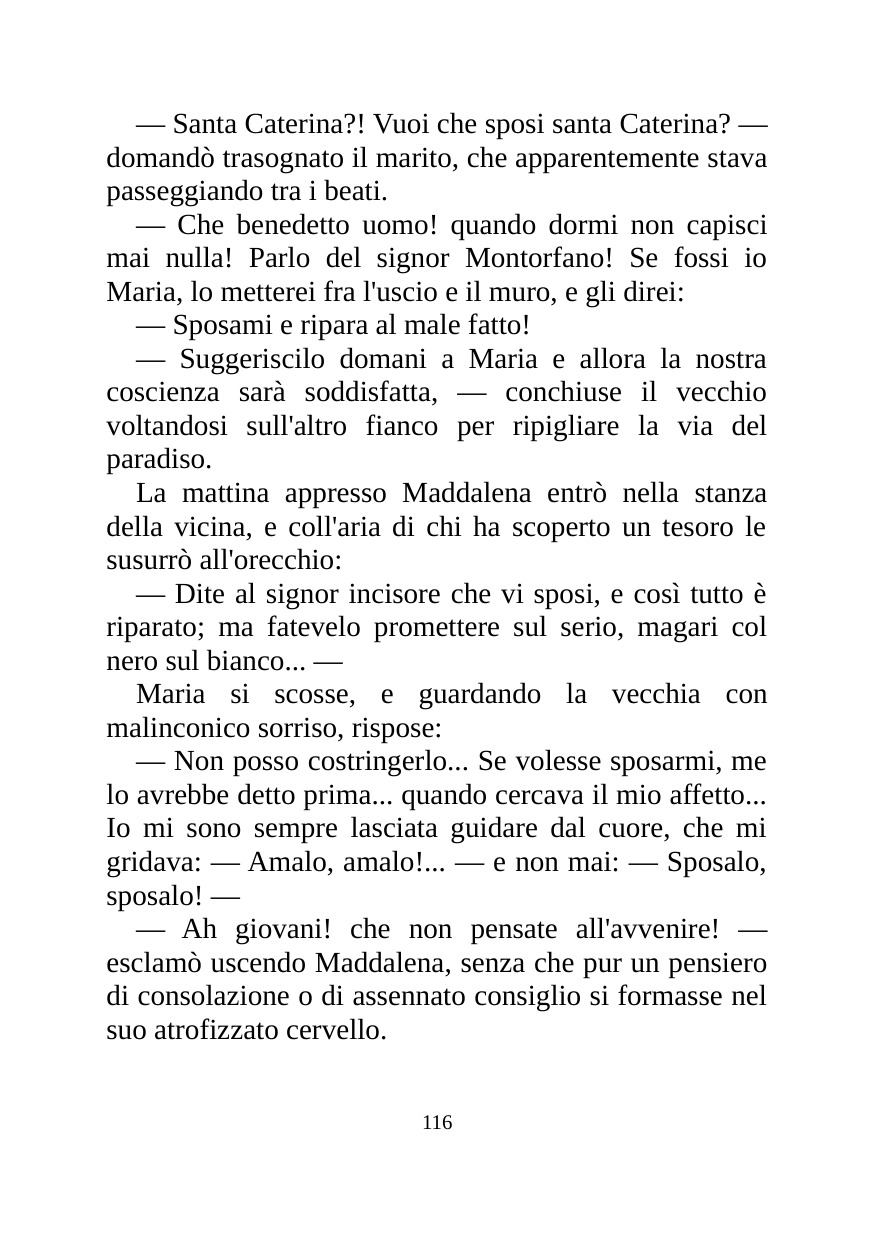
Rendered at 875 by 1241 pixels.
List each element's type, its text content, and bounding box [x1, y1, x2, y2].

text Maria si scosse, e guardando la vecchia con malinconico sorriso, rispose: [106, 676, 768, 743]
text — Ah giovani! che non pensate all'avvenire! — esclamò uscendo Maddalena, senza che pur un pensiero di consolazione o di assennato consiglio si formasse nel suo atrofizzato cervello. [106, 911, 768, 1045]
text — Sposami e ripara al male fatto! [106, 307, 768, 341]
text — Santa Caterina?! Vuoi che sposi santa Caterina? — domandò trasognato il marito, che apparentemente stava passeggiando tra i beati. [106, 106, 768, 207]
text — Suggeriscilo domani a Maria e allora la nostra coscienza sarà soddisfatta, — conchiuse il vecchio voltandosi sull'altro fianco per ripigliare la via del paradiso. [106, 341, 768, 475]
text — Dite al signor incisore che vi sposi, e così tutto è riparato; ma fatevelo promettere sul serio, magari col nero sul bianco... — [106, 576, 768, 676]
text — Che benedetto uomo! quando dormi non capisci mai nulla! Parlo del signor Montorfano! Se fossi io Maria, lo metterei fra l'uscio e il muro, e gli direi: [106, 207, 768, 307]
text La mattina appresso Maddalena entrò nella stanza della vicina, e coll'aria di chi ha scoperto un tesoro le susurrò all'orecchio: [106, 475, 768, 576]
text — Non posso costringerlo... Se volesse sposarmi, me lo avrebbe detto prima... quando cercava il mio affetto... Io mi sono sempre lasciata guidare dal cuore, che mi gridava: — Amalo, amalo!... — e non mai: — Sposalo, sposalo! — [106, 743, 768, 911]
